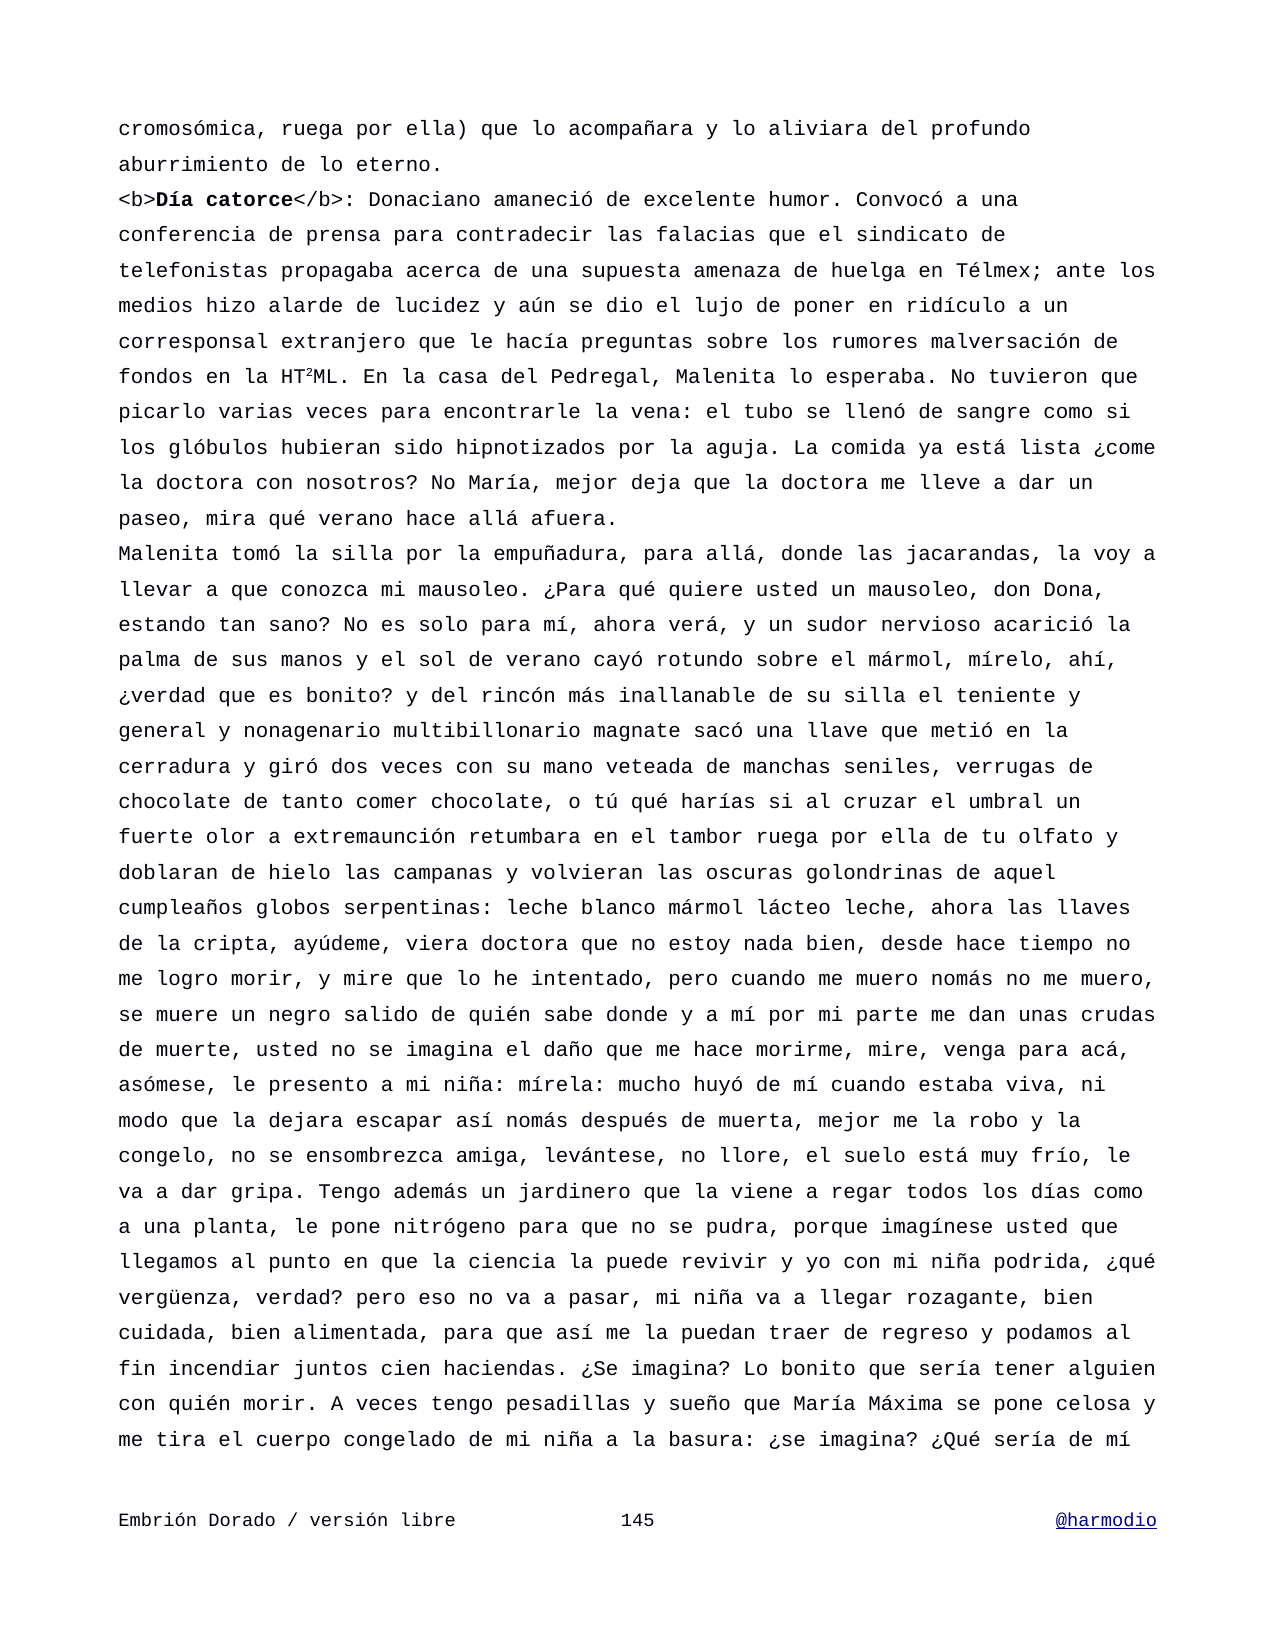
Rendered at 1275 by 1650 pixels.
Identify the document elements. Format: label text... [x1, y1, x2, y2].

text cromosómica, ruega por ella) que lo acompañara y lo aliviara del profundo aburrimiento de lo eterno. [118, 118, 1157, 177]
text <b>Día catorce</b>: Donaciano amaneció de excelente humor. Convocó a una conferencia de prensa para contradecir las falacias que el sindicato de telefonistas propagaba acerca de una supuesta amenaza de huelga en Télmex; ante los medios hizo alarde de lucidez y aún se dio el lujo de poner en ridículo a un corresponsal extranjero que le hacía preguntas sobre los rumores malversación de fondos en la HT2ML. En la casa del Pedregal, Malenita lo esperaba. No tuvieron que picarlo varias veces para encontrarle la vena: el tubo se llenó de sangre como si los glóbulos hubieran sido hipnotizados por la aguja. La comida ya está lista ¿come la doctora con nosotros? No María, mejor deja que la doctora me lleve a dar un paseo, mira qué verano hace allá afuera. [118, 189, 1157, 531]
text Malenita tomó la silla por la empuñadura, para allá, donde las jacarandas, la voy a llevar a que conozca mi mausoleo. ¿Para qué quiere usted un mausoleo, don Dona, estando tan sano? No es solo para mí, ahora verá, y un sudor nervioso acarició la palma de sus manos y el sol de verano cayó rotundo sobre el mármol, mírelo, ahí, ¿verdad que es bonito? y del rincón más inallanable de su silla el teniente y general y nonagenario multibillonario magnate sacó una llave que metió en la cerradura y giró dos veces con su mano veteada de manchas seniles, verrugas de chocolate de tanto comer chocolate, o tú qué harías si al cruzar el umbral un fuerte olor a extremaunción retumbara en el tambor ruega por ella de tu olfato y doblaran de hielo las campanas y volvieran las oscuras golondrinas de aquel cumpleaños globos serpentinas: leche blanco mármol lácteo leche, ahora las llaves de la cripta, ayúdeme, viera doctora que no estoy nada bien, desde hace tiempo no me logro morir, y mire que lo he intentado, pero cuando me muero nomás no me muero, se muere un negro salido de quién sabe donde y a mí por mi parte me dan unas crudas de muerte, usted no se imagina el daño que me hace morirme, mire, venga para acá, asómese, le presento a mi niña: mírela: mucho huyó de mí cuando estaba viva, ni modo que la dejara escapar así nomás después de muerta, mejor me la robo y la congelo, no se ensombrezca amiga, levántese, no llore, el suelo está muy frío, le va a dar gripa. Tengo además un jardinero que la viene a regar todos los días como a una planta, le pone nitrógeno para que no se pudra, porque imagínese usted que llegamos al punto en que la ciencia la puede revivir y yo con mi niña podrida, ¿qué vergüenza, verdad? pero eso no va a pasar, mi niña va a llegar rozagante, bien cuidada, bien alimentada, para que así me la puedan traer de regreso y podamos al fin incendiar juntos cien haciendas. ¿Se imagina? Lo bonito que sería tener alguien con quién morir. A veces tengo pesadillas y sueño que María Máxima se pone celosa y me tira el cuerpo congelado de mi niña a la basura: ¿se imagina? ¿Qué sería de mí [118, 543, 1157, 1452]
